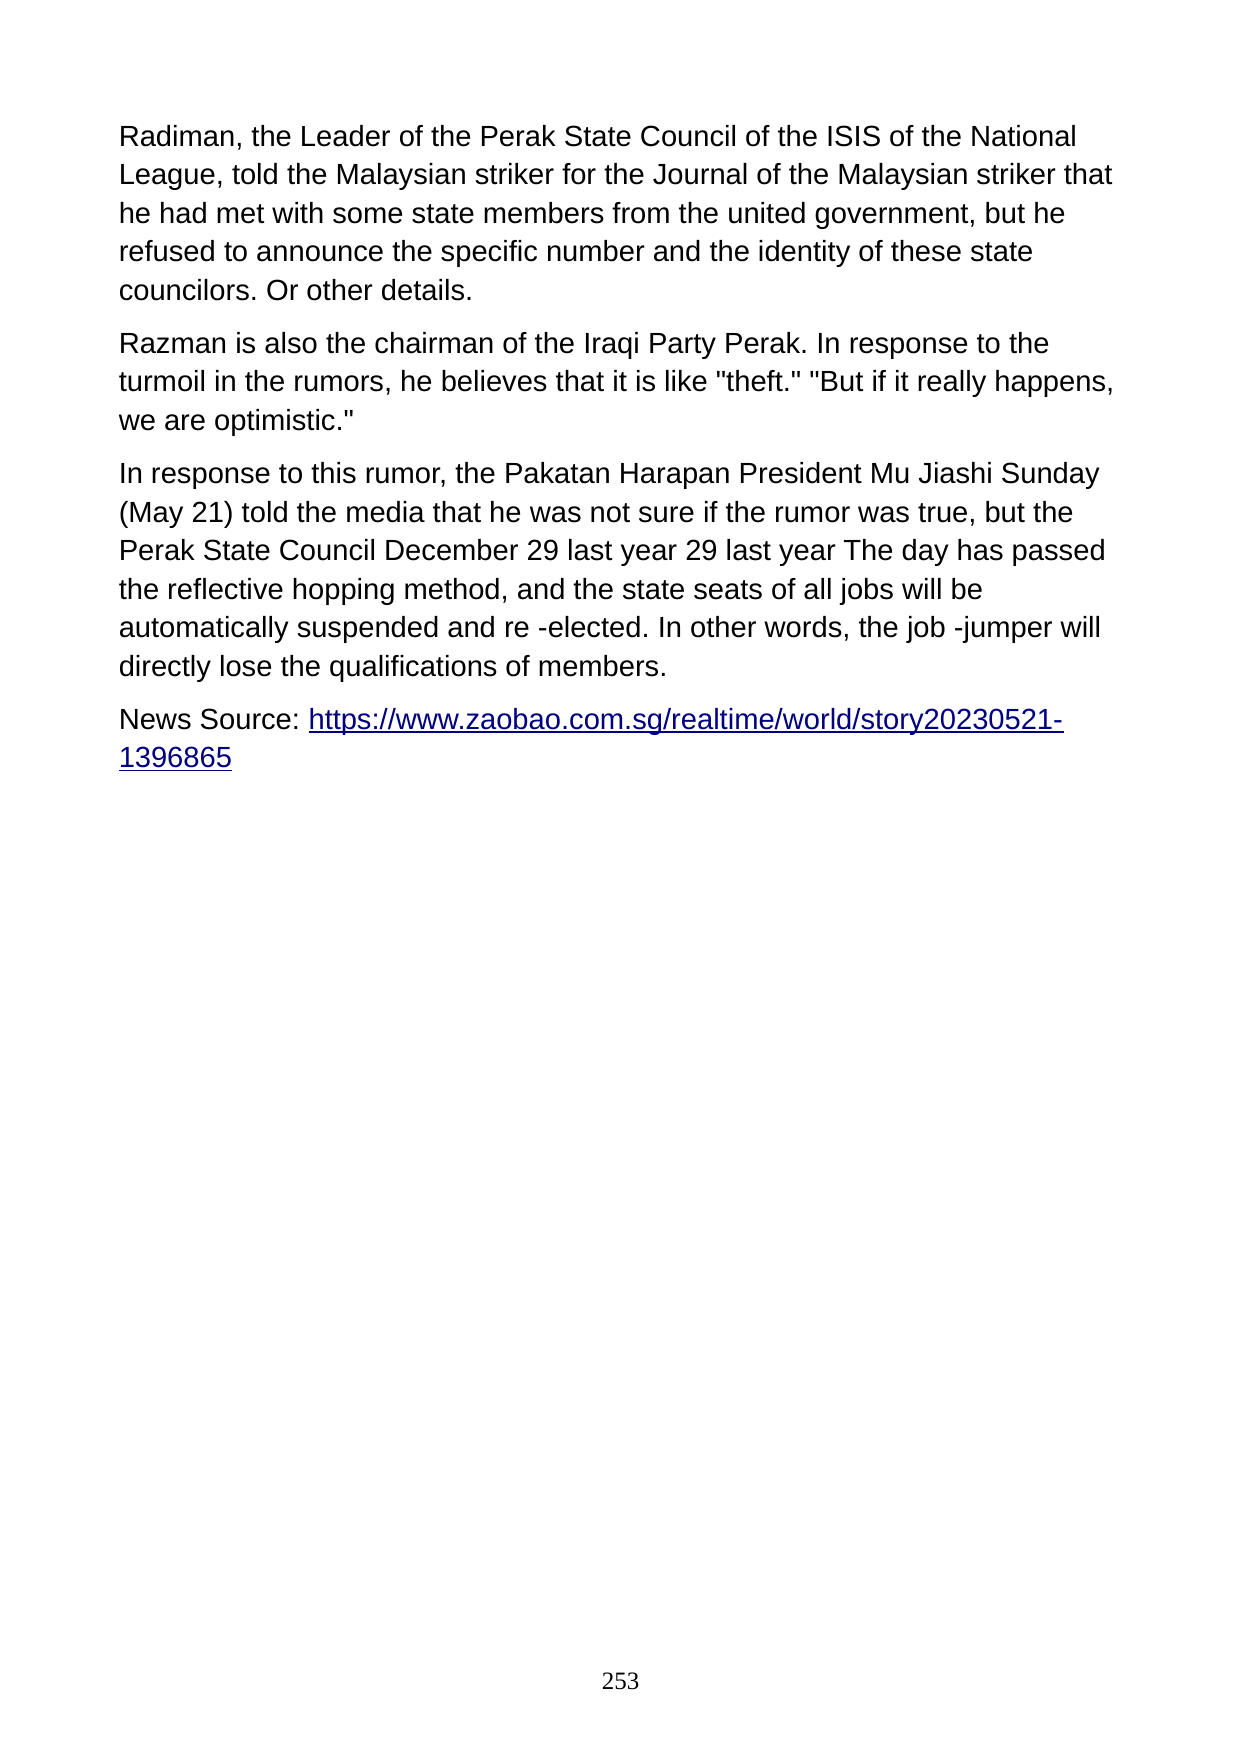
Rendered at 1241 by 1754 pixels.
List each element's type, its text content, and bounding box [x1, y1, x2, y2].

text Razman is also the chairman of the Iraqi Party Perak. In response to the turmoil in the rumors, he believes that it is like "theft." "But if it really happens, we are optimistic." [118, 326, 1122, 436]
text News Source: https://www.zaobao.com.sg/realtime/world/story20230521-1396865 [118, 702, 1122, 774]
text In response to this rumor, the Pakatan Harapan President Mu Jiashi Sunday (May 21) told the media that he was not sure if the rumor was true, but the Perak State Council December 29 last year 29 last year The day has passed the reflective hopping method, and the state seats of all jobs will be automatically suspended and re -elected. In other words, the job -jumper will directly lose the qualifications of members. [118, 456, 1122, 682]
text Radiman, the Leader of the Perak State Council of the ISIS of the National League, told the Malaysian striker for the Journal of the Malaysian striker that he had met with some state members from the united government, but he refused to announce the specific number and the identity of these state councilors. Or other details. [118, 118, 1122, 306]
